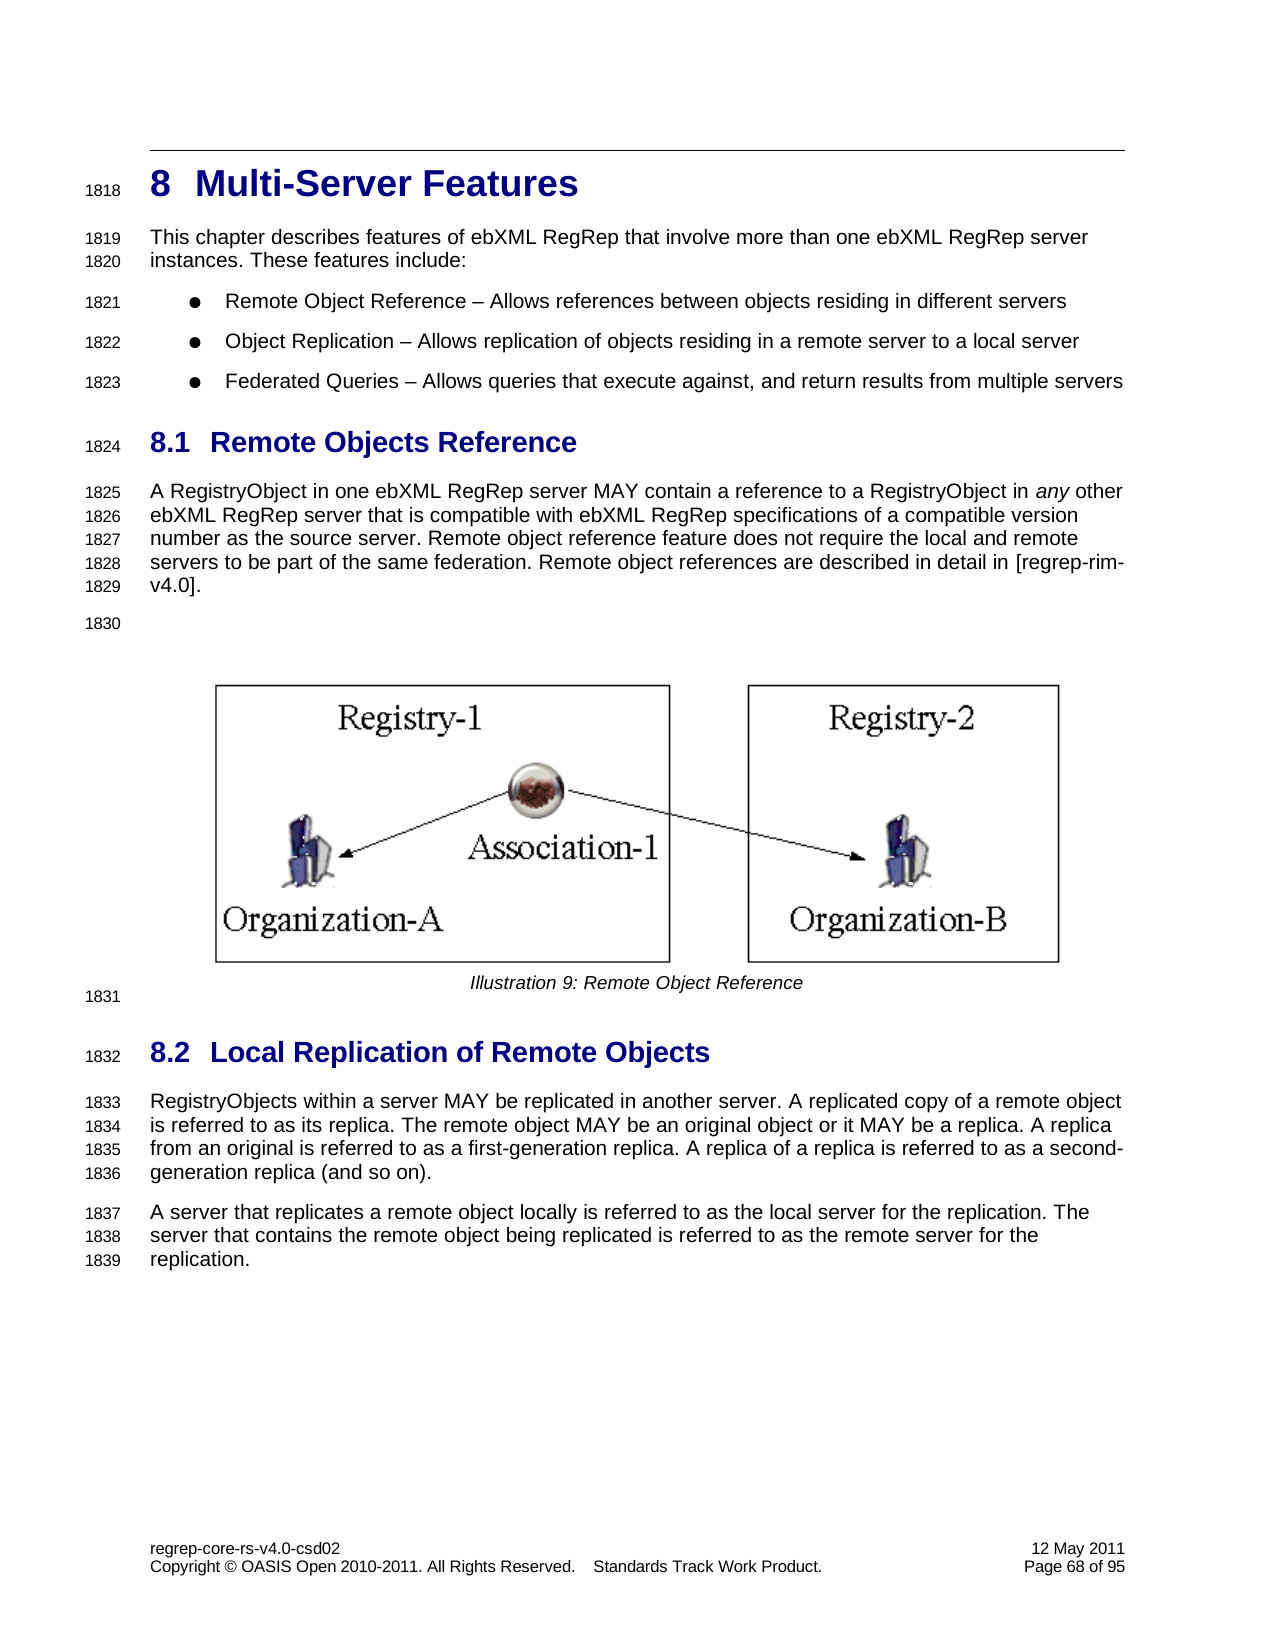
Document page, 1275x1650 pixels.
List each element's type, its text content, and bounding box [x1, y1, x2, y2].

text A server that replicates a remote object locally is referred to as the local server for the replication. The server that contains the remote object being replicated is referred to as the remote server for the replication. [150, 1200, 1125, 1271]
subtitle Remote Objects Reference [150, 426, 1125, 459]
list Object Replication – Allows replication of objects residing in a remote server to a local server [187, 329, 1125, 353]
text Illustration 9: Remote Object Reference [204, 973, 1071, 994]
picture [204, 676, 1071, 973]
text A RegistryObject in one ebXML RegRep server MAY contain a reference to a RegistryObject in any other ebXML RegRep server that is compatible with ebXML RegRep specifications of a compatible version number as the source server. Remote object reference feature does not require the local and remote servers to be part of the same federation. Remote object references are described in detail in [regrep-rim-v4.0]. [150, 480, 1125, 597]
list Remote Object Reference – Allows references between objects residing in different servers [187, 289, 1125, 313]
text This chapter describes features of ebXML RegRep that involve more than one ebXML RegRep server instances. These features include: [150, 225, 1125, 272]
list Federated Queries – Allows queries that execute against, and return results from multiple servers [187, 369, 1125, 393]
subtitle Multi-Server Features [150, 151, 1125, 204]
text RegistryObjects within a server MAY be replicated in another server. A replicated copy of a remote object is referred to as its replica. The remote object MAY be an original object or it MAY be a replica. A replica from an original is referred to as a first-generation replica. A replica of a replica is referred to as a second-generation replica (and so on). [150, 1089, 1125, 1184]
subtitle Local Replication of Remote Objects [150, 1036, 1125, 1069]
